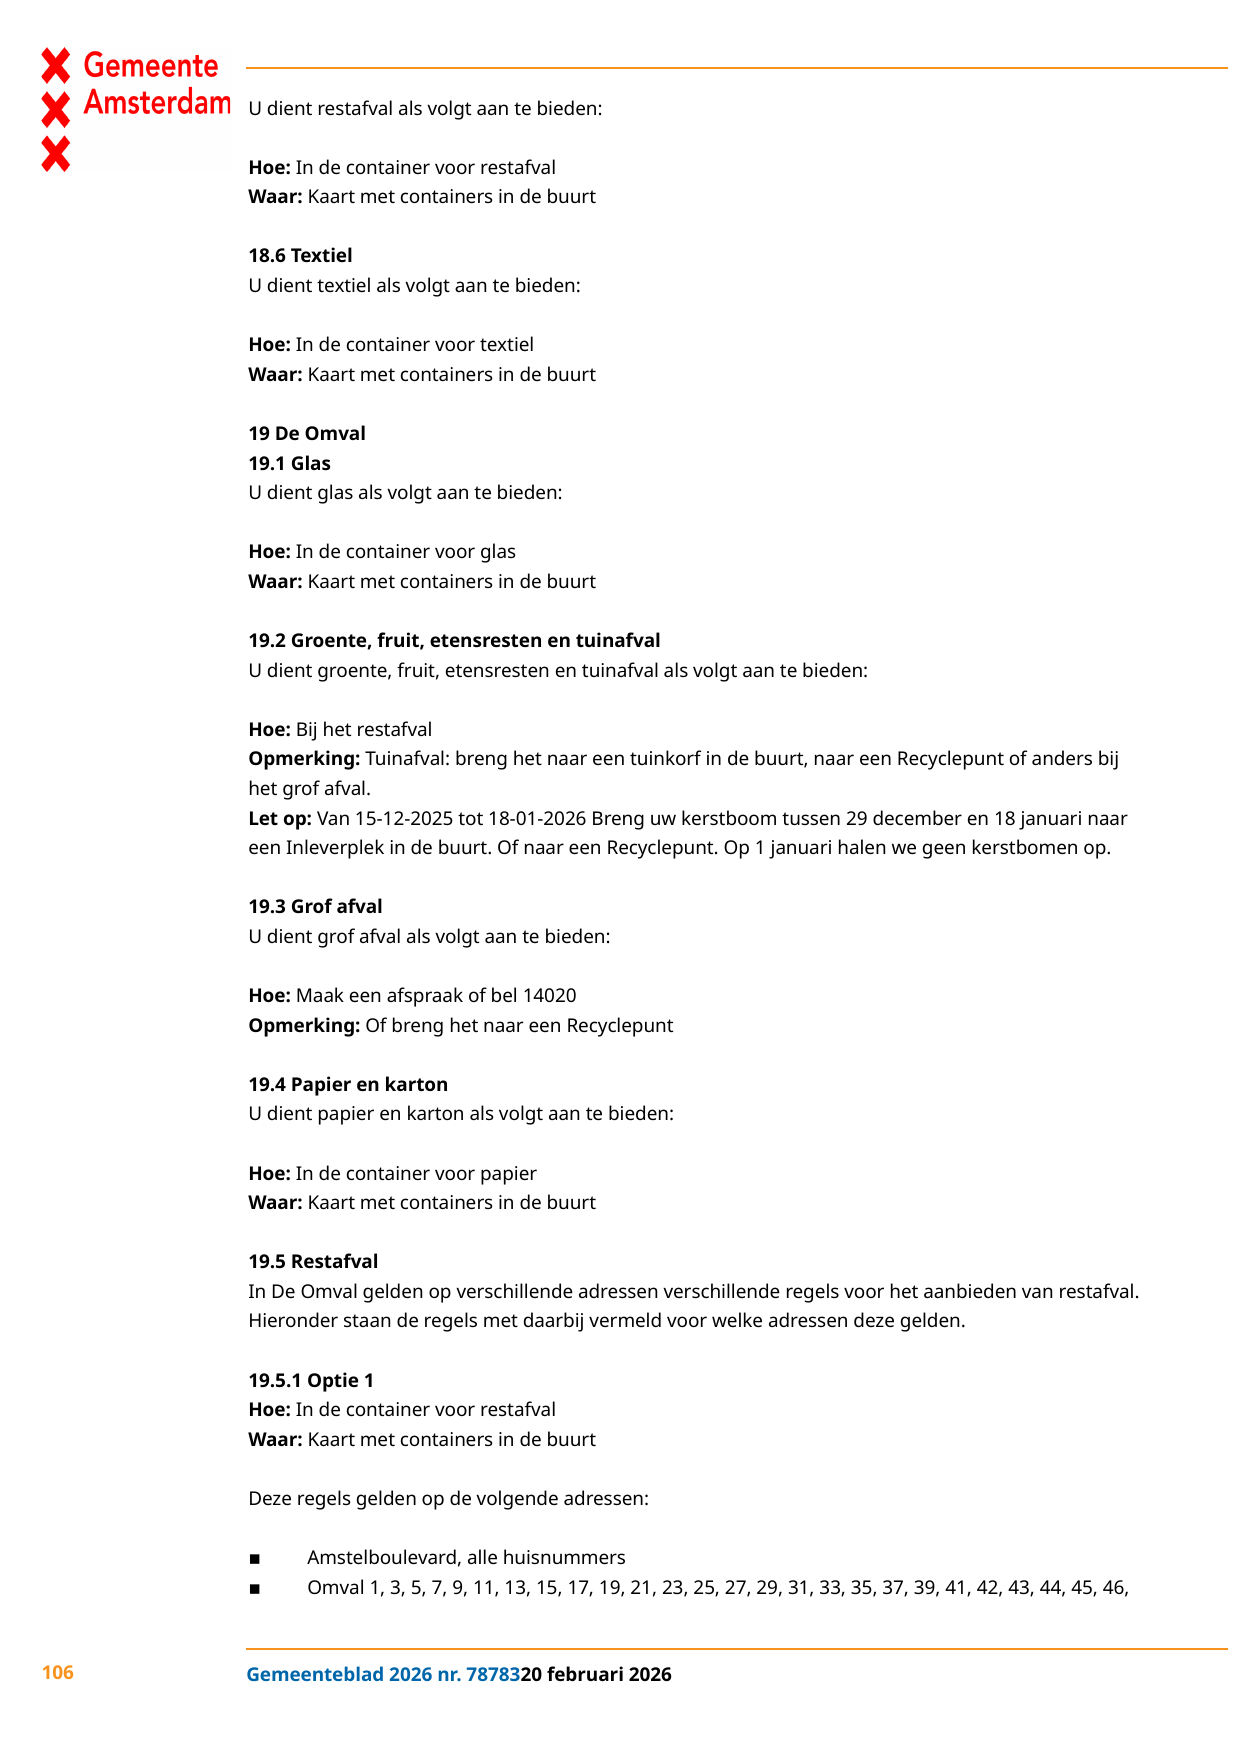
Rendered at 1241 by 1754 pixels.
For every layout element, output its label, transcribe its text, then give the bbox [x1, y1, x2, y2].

text In De Omval gelden op verschillende adressen verschillende regels voor het aanbieden van restafval. Hieronder staan de regels met daarbij vermeld voor welke adressen deze gelden. [248, 1278, 1152, 1333]
text 19.3 Grof afval [248, 893, 1152, 919]
text U dient restafval als volgt aan te bieden: [248, 95, 1152, 121]
text 19.2 Groente, fruit, etensresten en tuinafval [248, 627, 1152, 653]
text U dient grof afval als volgt aan te bieden: [248, 923, 1152, 949]
text Waar: Kaart met containers in de buurt [248, 1426, 1152, 1452]
text 19.5 Restafval [248, 1248, 1152, 1274]
text U dient papier en karton als volgt aan te bieden: [248, 1101, 1152, 1126]
text 18.6 Textiel [248, 243, 1152, 268]
text 19.4 Papier en karton [248, 1071, 1152, 1097]
text 19 De Omval [248, 420, 1152, 446]
text Hoe: In de container voor glas [248, 538, 1152, 564]
text Opmerking: Of breng het naar een Recyclepunt [248, 1012, 1152, 1038]
text Hoe: In de container voor restafval [248, 1396, 1152, 1422]
text Hoe: Maak een afspraak of bel 14020 [248, 982, 1152, 1008]
text Waar: Kaart met containers in de buurt [248, 361, 1152, 387]
text 19.5.1 Optie 1 [248, 1367, 1152, 1393]
text Let op: Van 15-12-2025 tot 18-01-2026 Breng uw kerstboom tussen 29 december en 18 januari naar een Inleverplek in de buurt. Of naar een Recyclepunt. Op 1 januari halen we geen kerstbomen op. [248, 805, 1152, 860]
text Hoe: In de container voor restafval [248, 154, 1152, 180]
text Hoe: Bij het restafval [248, 716, 1152, 742]
text 19.1 Glas [248, 450, 1152, 476]
text U dient glas als volgt aan te bieden: [248, 479, 1152, 505]
list Amstelboulevard, alle huisnummers [248, 1544, 1152, 1570]
text Deze regels gelden op de volgende adressen: [248, 1485, 1152, 1511]
text Hoe: In de container voor papier [248, 1160, 1152, 1186]
text Hoe: In de container voor textiel [248, 331, 1152, 357]
list Omval 1, 3, 5, 7, 9, 11, 13, 15, 17, 19, 21, 23, 25, 27, 29, 31, 33, 35, 37, 39, 41, 42, 43, 44, 45, 46, [248, 1574, 1152, 1600]
text Waar: Kaart met containers in de buurt [248, 1189, 1152, 1215]
text U dient textiel als volgt aan te bieden: [248, 272, 1152, 298]
text Waar: Kaart met containers in de buurt [248, 183, 1152, 209]
text Opmerking: Tuinafval: breng het naar een tuinkorf in de buurt, naar een Recyclepunt of anders bij het grof afval. [248, 746, 1152, 801]
text Waar: Kaart met containers in de buurt [248, 568, 1152, 594]
text U dient groente, fruit, etensresten en tuinafval als volgt aan te bieden: [248, 657, 1152, 683]
picture [41, 47, 231, 172]
